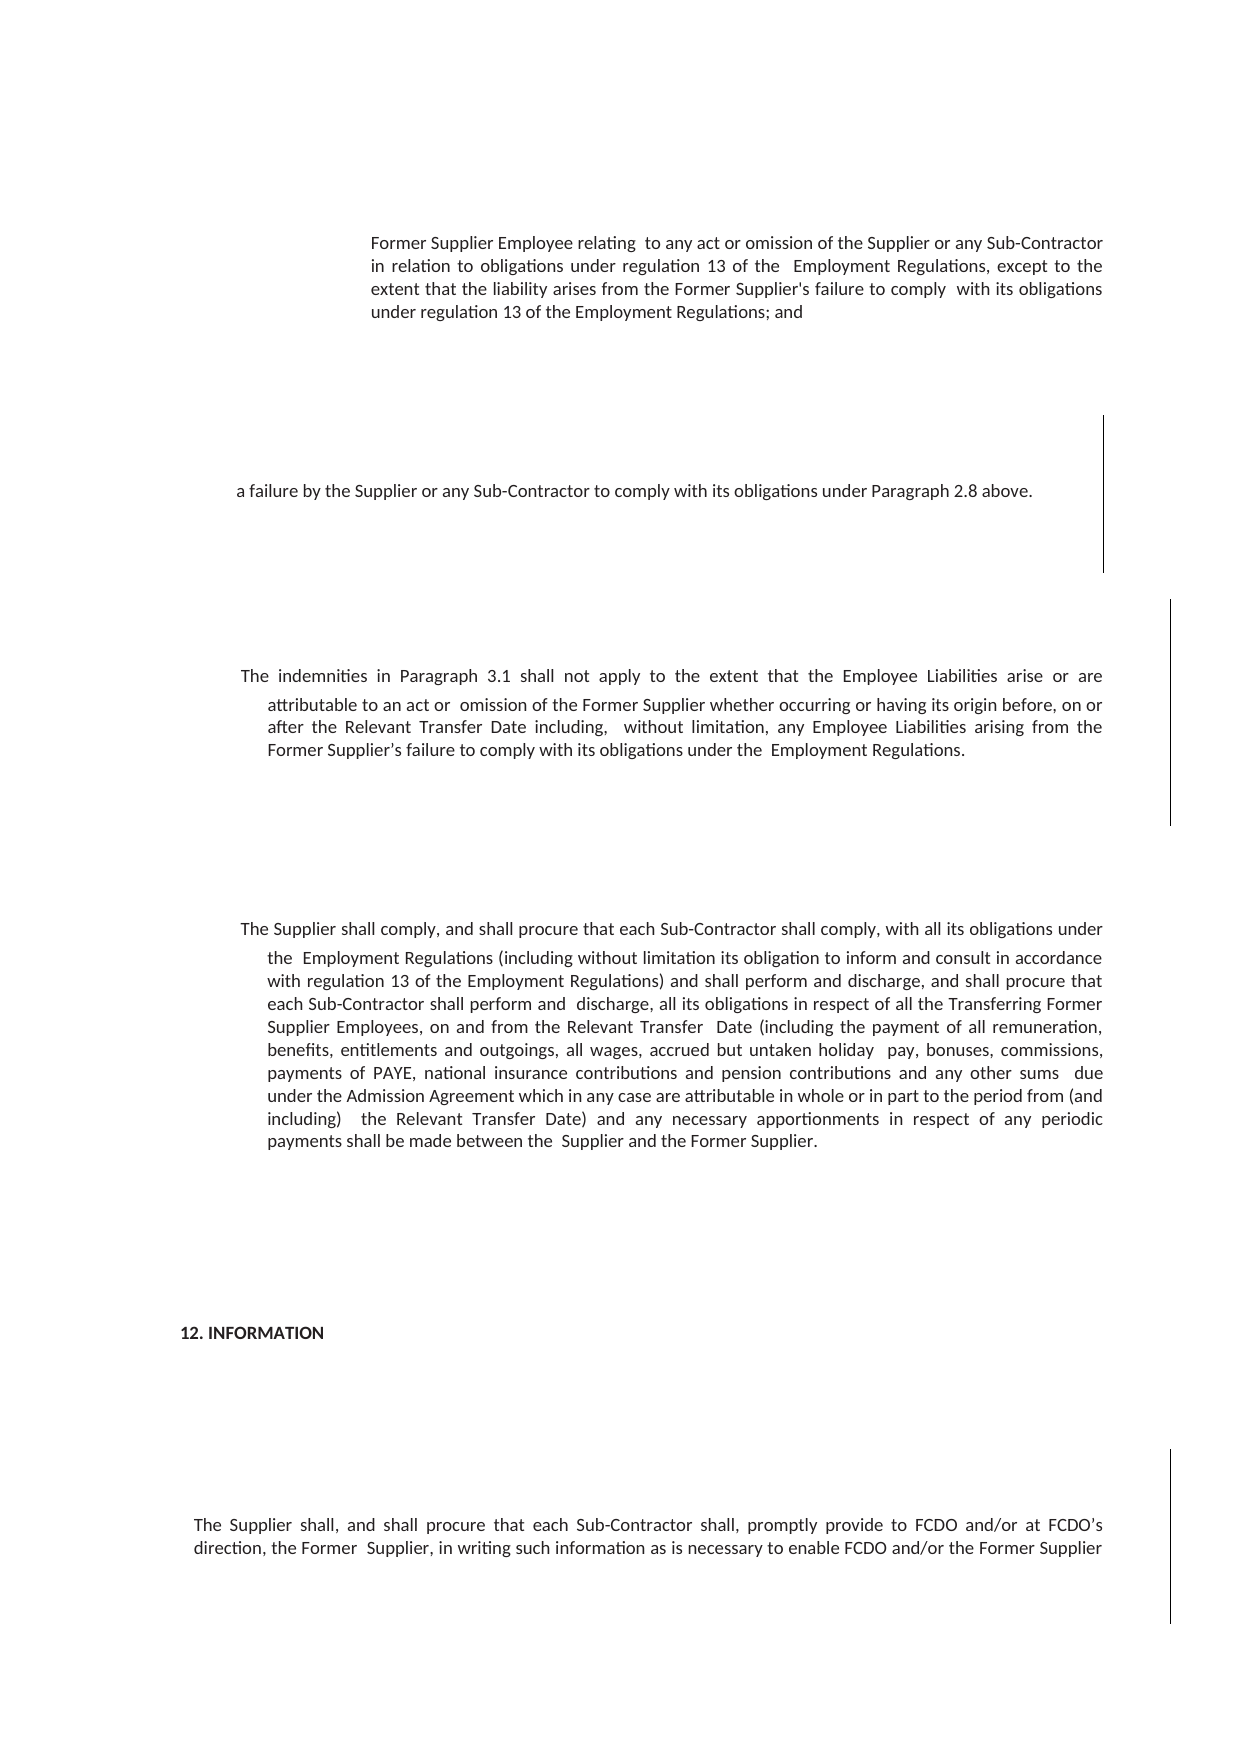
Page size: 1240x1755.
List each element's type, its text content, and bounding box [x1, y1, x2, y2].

text The indemnities in Paragraph 3.1 shall not apply to the extent that the Employee Liabilities arise or are attributable to an act or omission of the Former Supplier whether occurring or having its origin before, on or after the Relevant Transfer Date including, without limitation, any Employee Liabilities arising from the Former Supplier’s failure to comply with its obligations under the Employment Regulations. [148, 600, 1169, 826]
text Former Supplier Employee relating to any act or omission of the Supplier or any Sub-Contractor in relation to obligations under regulation 13 of the Employment Regulations, except to the extent that the liability arises from the Former Supplier's failure to comply with its obligations under regulation 13 of the Employment Regulations; and [207, 168, 1169, 388]
text 12. INFORMATION [116, 1258, 1202, 1409]
text a failure by the Supplier or any Sub-Contractor to comply with its obligations under Paragraph 2.8 above. [49, 416, 1102, 573]
text The Supplier shall comply, and shall procure that each Sub-Contractor shall comply, with all its obligations under the Employment Regulations (including without limitation its obligation to inform and consult in accordance with regulation 13 of the Employment Regulations) and shall perform and discharge, and shall procure that each Sub-Contractor shall perform and discharge, all its obligations in respect of all the Transferring Former Supplier Employees, on and from the Relevant Transfer Date (including the payment of all remuneration, benefits, entitlements and outgoings, all wages, accrued but untaken holiday pay, bonuses, commissions, payments of PAYE, national insurance contributions and pension contributions and any other sums due under the Admission Agreement which in any case are attributable in whole or in part to the period from (and including) the Relevant Transfer Date) and any necessary apportionments in respect of any periodic payments shall be made between the Supplier and the Former Supplier. [148, 854, 1169, 1217]
text The Supplier shall, and shall procure that each Sub-Contractor shall, promptly provide to FCDO and/or at FCDO’s direction, the Former Supplier, in writing such information as is necessary to enable FCDO and/or the Former Supplier [130, 1450, 1169, 1624]
